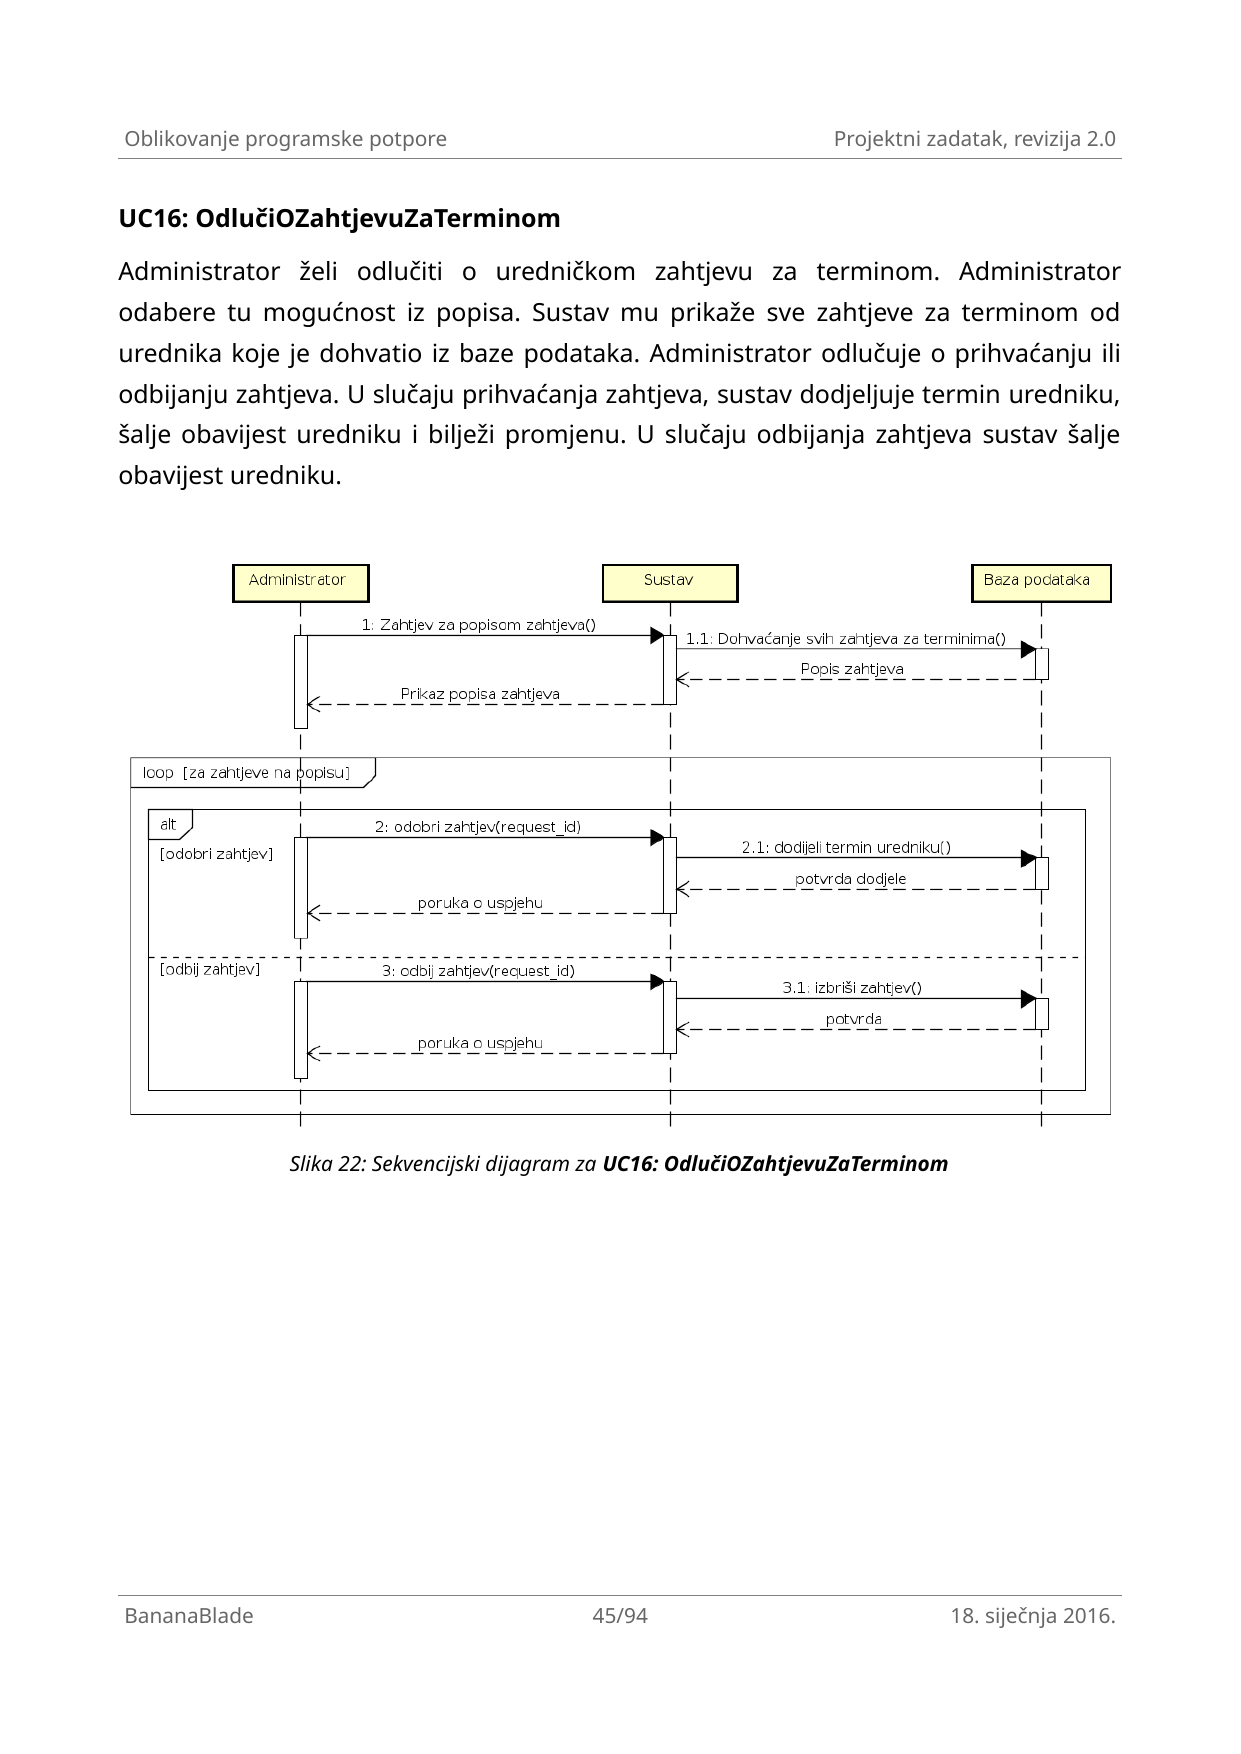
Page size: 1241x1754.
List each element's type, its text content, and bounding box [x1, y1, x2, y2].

text Slika 22: Sekvencijski dijagram za UC16: OdlučiOZahtjevuZaTerminom [118, 1144, 1122, 1178]
text Administrator želi odlučiti o uredničkom zahtjevu za terminom. Administrator odabere tu mogućnost iz popisa. Sustav mu prikaže sve zahtjeve za terminom od urednika koje je dohvatio iz baze podataka. Administrator odlučuje o prihvaćanju ili odbijanju zahtjeva. U slučaju prihvaćanja zahtjeva, sustav dodjeljuje termin uredniku, šalje obavijest uredniku i bilježi promjenu. U slučaju odbijanja zahtjeva sustav šalje obavijest uredniku. [118, 254, 1122, 492]
picture [118, 552, 1123, 1144]
subtitle UC16: OdlučiOZahtjevuZaTerminom [118, 201, 1122, 234]
